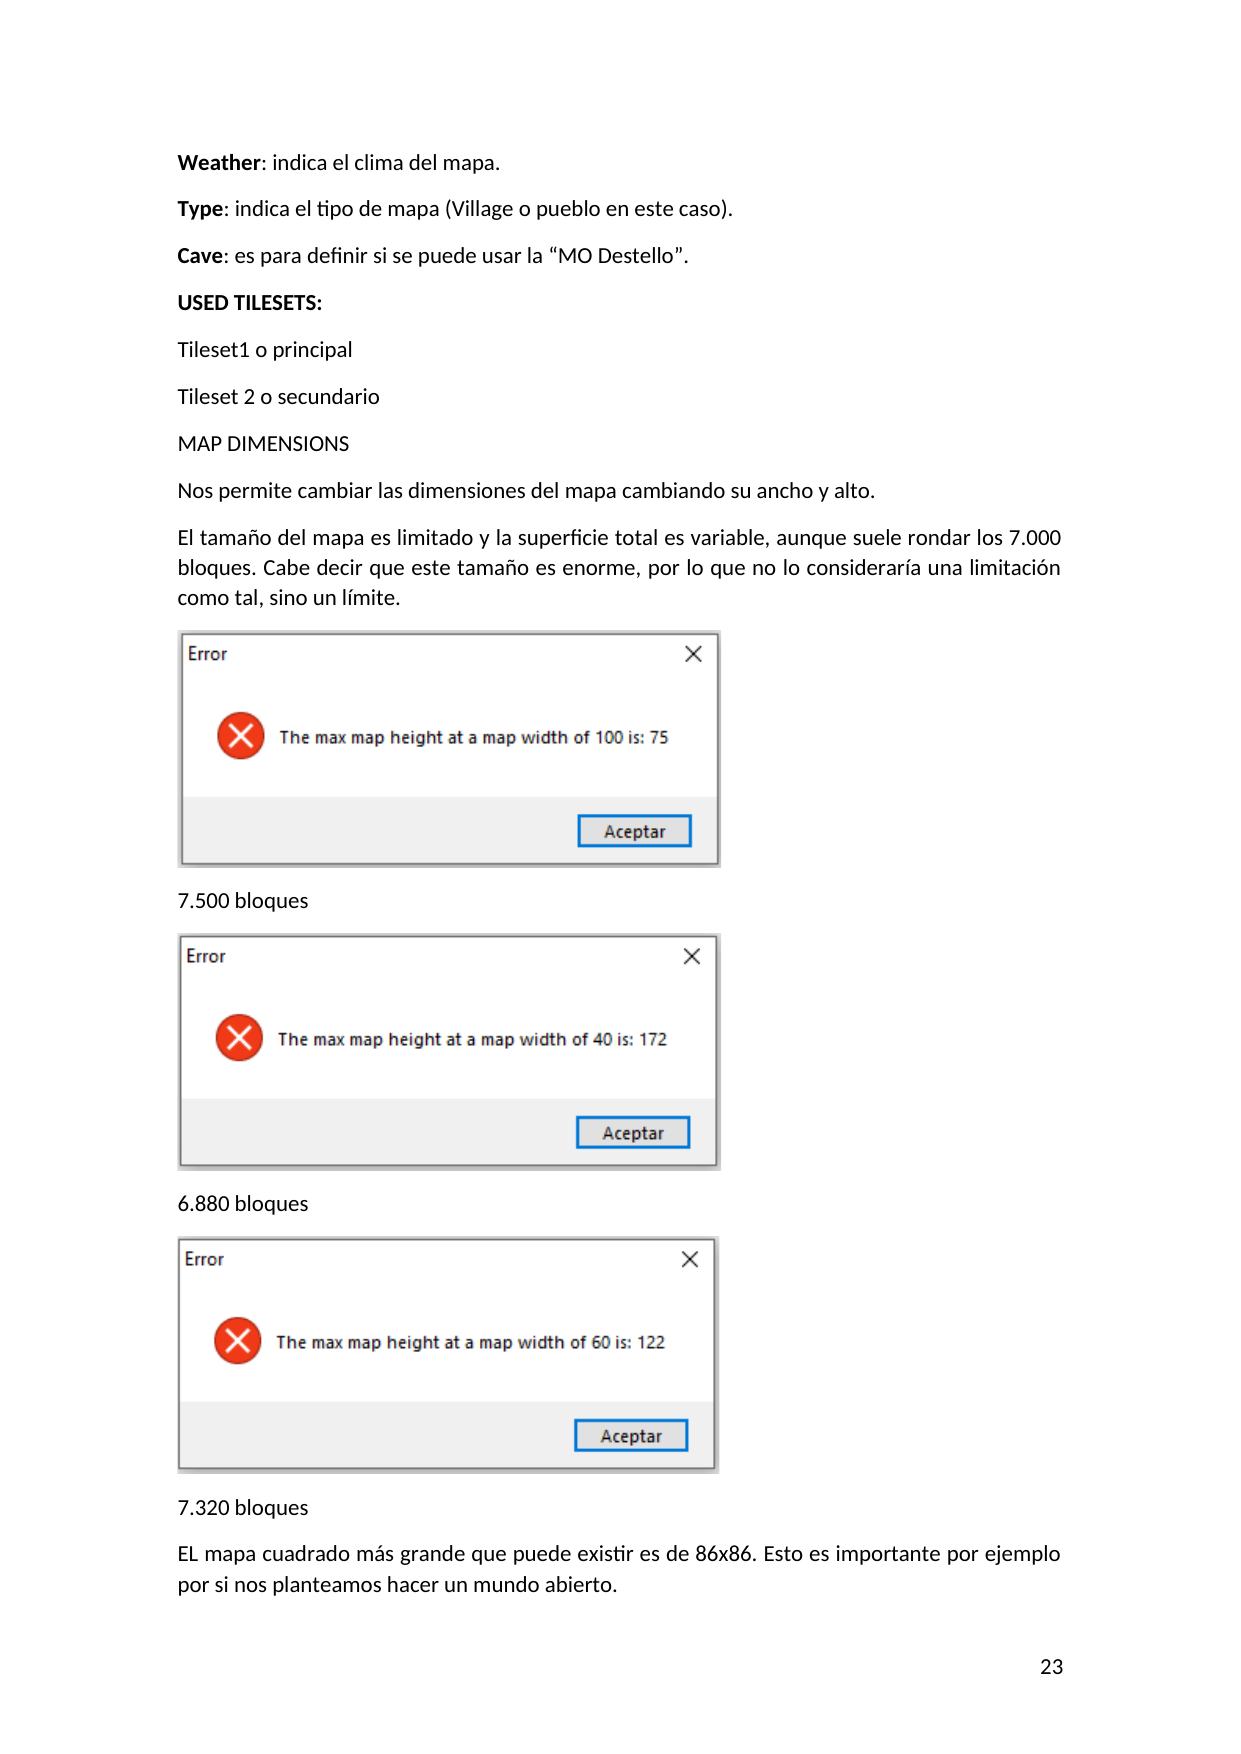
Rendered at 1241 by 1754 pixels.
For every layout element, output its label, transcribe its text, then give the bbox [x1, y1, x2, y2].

picture [177, 933, 722, 1171]
text EL mapa cuadrado más grande que puede existir es de 86x86. Esto es importante por ejemplo por si nos planteamos hacer un mundo abierto. [177, 1539, 1063, 1598]
text 6.880 bloques [177, 1189, 1063, 1217]
text Tileset 2 o secundario [177, 382, 1063, 410]
picture [177, 1236, 720, 1474]
text 7.500 bloques [177, 886, 1063, 914]
text MAP DIMENSIONS [177, 429, 1063, 457]
picture [177, 630, 722, 868]
text Type: indica el tipo de mapa (Village o pueblo en este caso). [177, 194, 1063, 222]
text El tamaño del mapa es limitado y la superficie total es variable, aunque suele rondar los 7.000 bloques. Cabe decir que este tamaño es enorme, por lo que no lo consideraría una limitación como tal, sino un límite. [177, 523, 1063, 611]
text Weather: indica el clima del mapa. [177, 148, 1063, 176]
text USED TILESETS: [177, 288, 1063, 316]
text Tileset1 o principal [177, 335, 1063, 363]
text Cave: es para definir si se puede usar la “MO Destello”. [177, 241, 1063, 269]
text Nos permite cambiar las dimensiones del mapa cambiando su ancho y alto. [177, 476, 1063, 504]
text 7.320 bloques [177, 1493, 1063, 1521]
